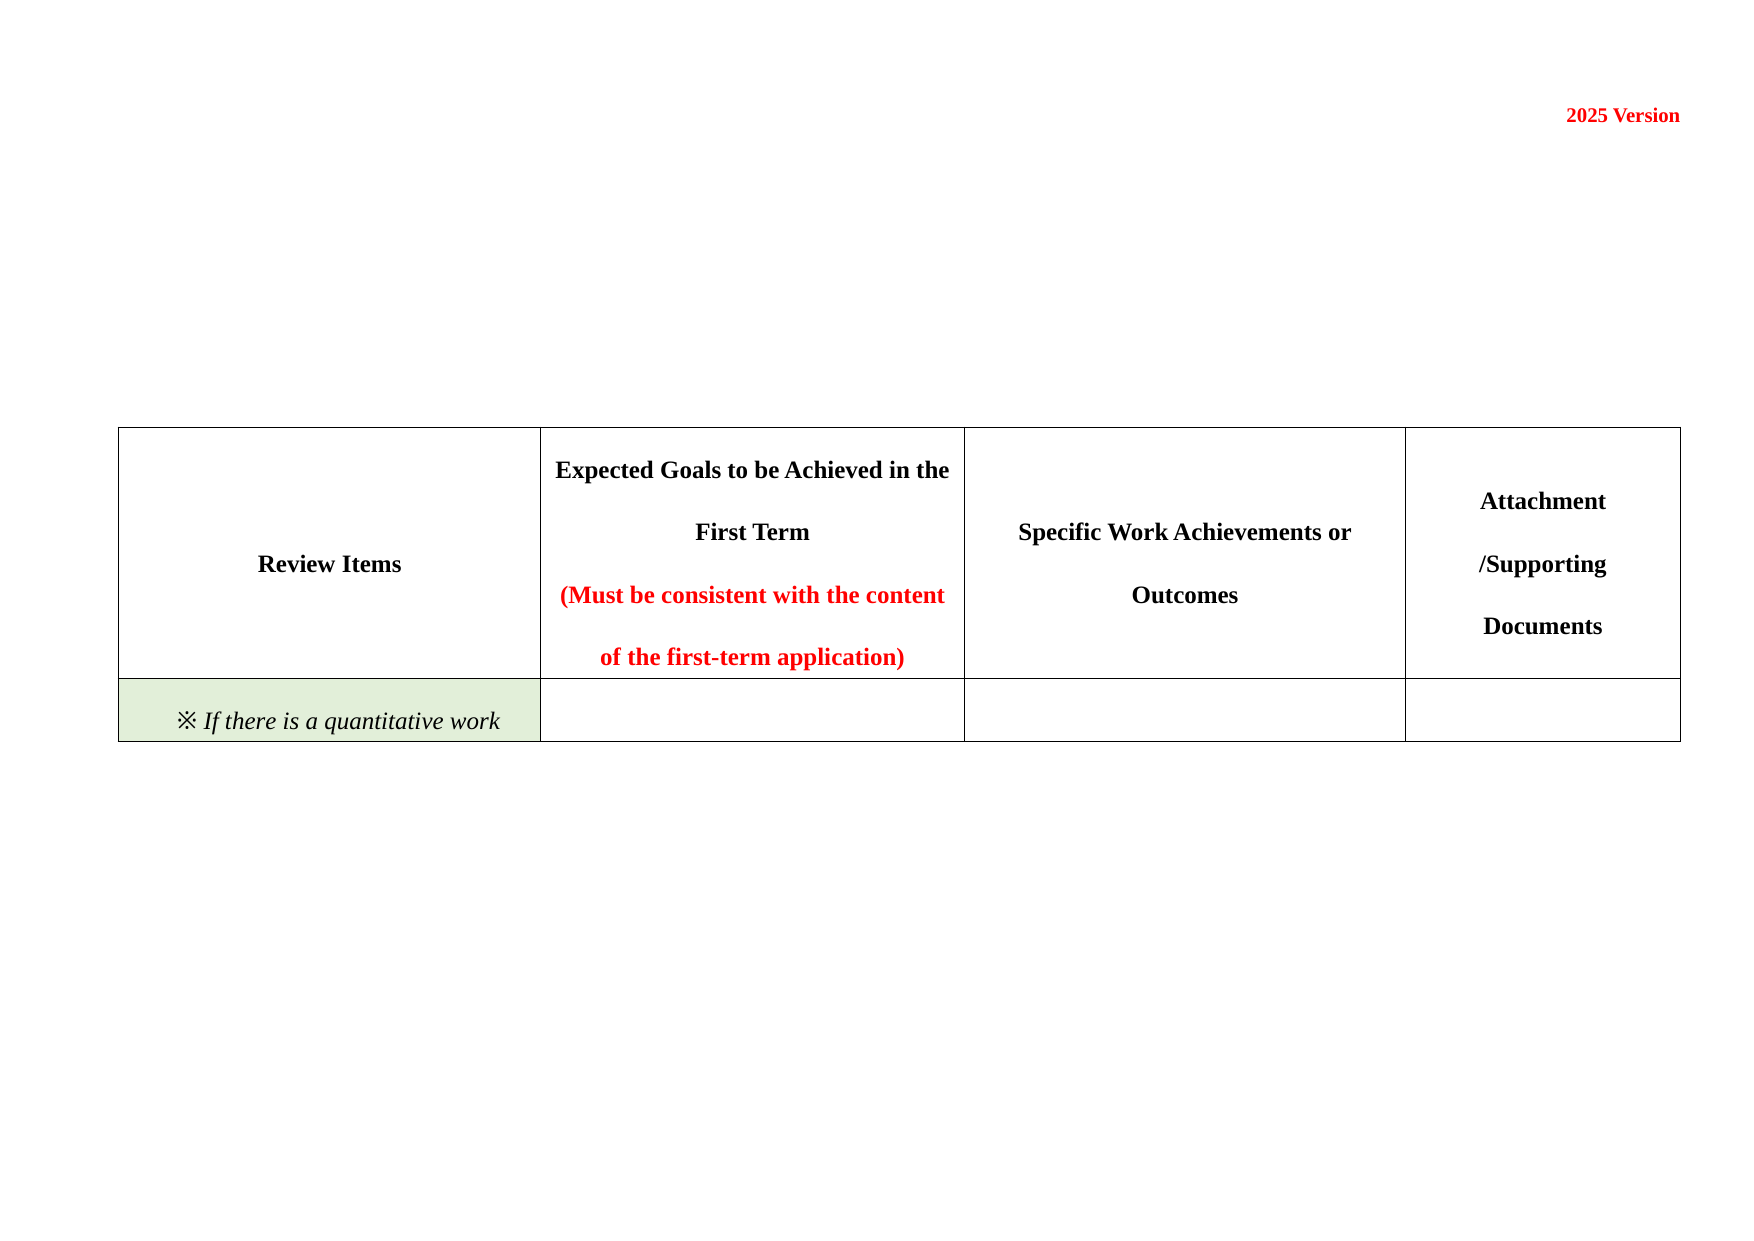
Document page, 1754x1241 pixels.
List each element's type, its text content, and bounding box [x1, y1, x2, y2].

table_header Attachment /Supporting Documents [1406, 428, 1680, 678]
table_cell [541, 679, 964, 741]
table_header Specific Work Achievements or Outcomes [965, 428, 1405, 678]
table_header Expected Goals to be Achieved in the First Term (Must be consistent with the content of the first-term application) [541, 428, 964, 678]
table_cell [965, 679, 1405, 741]
table_header Review Items [119, 428, 540, 678]
table_cell [1406, 679, 1680, 741]
